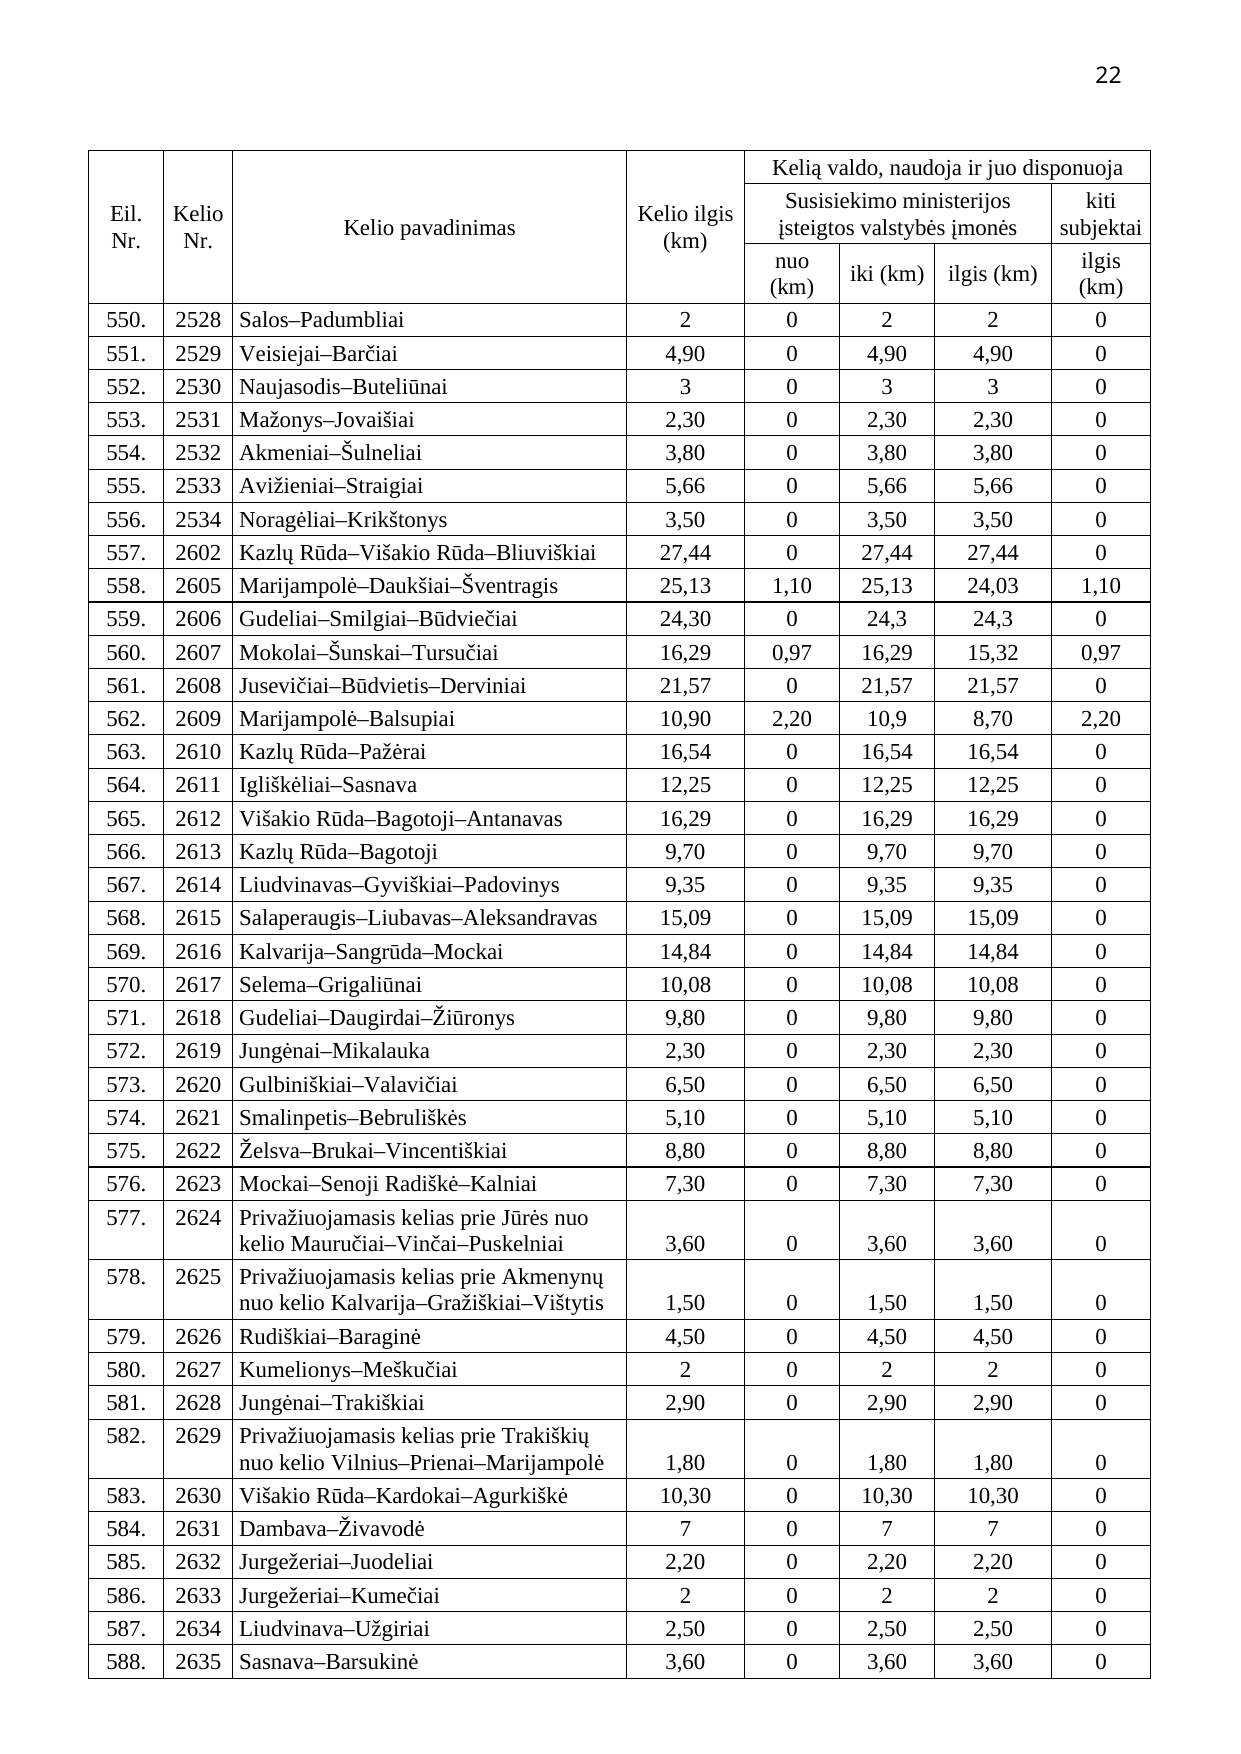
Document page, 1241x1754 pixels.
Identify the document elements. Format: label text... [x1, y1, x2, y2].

table_cell 0 [1052, 1353, 1150, 1385]
table_cell 1,50 [840, 1260, 934, 1319]
table_cell 2617 [164, 968, 232, 1000]
table_cell 0 [1052, 1320, 1150, 1352]
table_cell 2,30 [627, 403, 744, 435]
table_cell 4,90 [840, 337, 934, 369]
table_cell 10,90 [627, 702, 744, 734]
table_cell 551. [89, 337, 163, 369]
table_cell 7 [627, 1512, 744, 1544]
table_cell 1,80 [840, 1420, 934, 1478]
table_cell 2,30 [840, 1035, 934, 1067]
table_cell Kazlų Rūda–Pažėrai [233, 735, 626, 768]
table_cell 0 [1052, 1479, 1150, 1511]
table_cell 2611 [164, 769, 232, 801]
table_cell 2,20 [1052, 702, 1150, 734]
table_cell 0 [745, 1035, 839, 1067]
table_cell 0 [1052, 1068, 1150, 1100]
table_cell 0 [745, 536, 839, 568]
table_cell 0 [745, 1546, 839, 1578]
table_cell Mažonys–Jovaišiai [233, 403, 626, 435]
table_cell 574. [89, 1101, 163, 1133]
table_cell 2,20 [627, 1546, 744, 1578]
table_cell Privažiuojamasis kelias prie Akmenynų nuo kelio Kalvarija–Gražiškiai–Vištytis [233, 1260, 626, 1319]
table_cell Gulbiniškiai–Valavičiai [233, 1068, 626, 1100]
table_cell 2 [840, 1353, 934, 1385]
table_cell Sasnava–Barsukinė [233, 1645, 626, 1677]
table_cell 6,50 [627, 1068, 744, 1100]
table_cell 2531 [164, 403, 232, 435]
table_cell 580. [89, 1353, 163, 1385]
table_cell Kazlų Rūda–Bagotoji [233, 835, 626, 867]
table_cell 14,84 [840, 935, 934, 967]
table_cell 0 [745, 603, 839, 635]
table_cell 553. [89, 403, 163, 435]
table_cell 10,30 [840, 1479, 934, 1511]
table_cell 2629 [164, 1420, 232, 1478]
table_cell 16,29 [627, 802, 744, 834]
table_cell 563. [89, 735, 163, 768]
table_cell 10,30 [627, 1479, 744, 1511]
table_cell Igliškėliai–Sasnava [233, 769, 626, 801]
table_cell 557. [89, 536, 163, 568]
table_cell 0 [1052, 769, 1150, 801]
table_cell 5,66 [627, 470, 744, 502]
table_cell 568. [89, 902, 163, 934]
table_cell 1,50 [627, 1260, 744, 1319]
table_cell 4,50 [840, 1320, 934, 1352]
table_cell 558. [89, 569, 163, 601]
table_cell 5,10 [935, 1101, 1051, 1133]
table_cell 554. [89, 436, 163, 468]
table_cell 3,60 [935, 1645, 1051, 1677]
table_cell 8,80 [840, 1134, 934, 1166]
table_cell 1,80 [627, 1420, 744, 1478]
table_cell 3 [840, 370, 934, 402]
table_cell 0 [745, 968, 839, 1000]
table_cell Gudeliai–Smilgiai–Būdviečiai [233, 603, 626, 635]
table_cell 2 [627, 1579, 744, 1611]
table_cell 0 [745, 935, 839, 967]
table_cell 0 [745, 1353, 839, 1385]
table_cell 583. [89, 1479, 163, 1511]
table_cell 21,57 [840, 669, 934, 701]
table_cell 5,66 [840, 470, 934, 502]
table_cell 577. [89, 1201, 163, 1259]
table_cell 0 [745, 1168, 839, 1199]
table_cell 555. [89, 470, 163, 502]
table_cell 0 [745, 1612, 839, 1644]
table_cell 0 [1052, 503, 1150, 535]
table_cell 0 [1052, 902, 1150, 934]
table_cell 0 [1052, 1035, 1150, 1067]
table_cell 2,30 [935, 403, 1051, 435]
table_cell 0 [1052, 304, 1150, 336]
table_cell 0 [745, 868, 839, 901]
table_cell 0 [1052, 1001, 1150, 1033]
table_cell 0 [745, 470, 839, 502]
table_cell 2632 [164, 1546, 232, 1578]
table_cell 4,90 [627, 337, 744, 369]
table_cell 570. [89, 968, 163, 1000]
table_cell 2620 [164, 1068, 232, 1100]
table_cell 2533 [164, 470, 232, 502]
table_header Eil. Nr. [89, 151, 163, 302]
table_cell 3,60 [935, 1201, 1051, 1259]
table_cell 571. [89, 1001, 163, 1033]
table_cell 3 [935, 370, 1051, 402]
table_header Kelią valdo, naudoja ir juo disponuoja [745, 151, 1150, 183]
table_cell Selema–Grigaliūnai [233, 968, 626, 1000]
table_cell Akmeniai–Šulneliai [233, 436, 626, 468]
table_cell 3,50 [840, 503, 934, 535]
table_cell 0 [745, 669, 839, 701]
table_cell 16,54 [840, 735, 934, 768]
table_cell 2608 [164, 669, 232, 701]
table_cell 0 [745, 902, 839, 934]
table_cell 3,80 [627, 436, 744, 468]
table_cell 9,80 [627, 1001, 744, 1033]
table_cell 8,70 [935, 702, 1051, 734]
table_cell 2 [627, 1353, 744, 1385]
table_cell 565. [89, 802, 163, 834]
table_cell 0 [745, 370, 839, 402]
table_cell 588. [89, 1645, 163, 1677]
table_cell Veisiejai–Barčiai [233, 337, 626, 369]
table_cell 21,57 [627, 669, 744, 701]
table_cell 5,10 [627, 1101, 744, 1133]
table_cell 25,13 [627, 569, 744, 601]
table_cell 10,08 [840, 968, 934, 1000]
table_cell 2627 [164, 1353, 232, 1385]
table_cell 3,50 [627, 503, 744, 535]
table_cell 2634 [164, 1612, 232, 1644]
table_cell 2,20 [935, 1546, 1051, 1578]
table_cell 5,66 [935, 470, 1051, 502]
table_cell 0 [745, 1645, 839, 1677]
table_cell 0 [745, 835, 839, 867]
table_cell 0 [1052, 802, 1150, 834]
table_cell Višakio Rūda–Bagotoji–Antanavas [233, 802, 626, 834]
table_cell 0 [745, 1134, 839, 1166]
table_cell 1,10 [745, 569, 839, 601]
table_cell Rudiškiai–Baraginė [233, 1320, 626, 1352]
table_cell 24,30 [627, 603, 744, 635]
table_cell 2635 [164, 1645, 232, 1677]
table_cell 16,29 [840, 802, 934, 834]
table_cell 0 [745, 337, 839, 369]
table_cell Mockai–Senoji Radiškė–Kalniai [233, 1168, 626, 1199]
table_cell Dambava–Živavodė [233, 1512, 626, 1544]
table_cell 2622 [164, 1134, 232, 1166]
table_cell 2621 [164, 1101, 232, 1133]
table_cell 9,35 [840, 868, 934, 901]
table_cell 2628 [164, 1386, 232, 1418]
table_cell 16,29 [935, 802, 1051, 834]
table_cell 2 [935, 1579, 1051, 1611]
table_cell 581. [89, 1386, 163, 1418]
table_cell 2631 [164, 1512, 232, 1544]
table_cell Privažiuojamasis kelias prie Trakiškių nuo kelio Vilnius–Prienai–Marijampolė [233, 1420, 626, 1478]
table_cell 7 [935, 1512, 1051, 1544]
table_cell 0 [1052, 868, 1150, 901]
table_cell 0 [1052, 1101, 1150, 1133]
table_cell 2529 [164, 337, 232, 369]
table_cell 10,08 [627, 968, 744, 1000]
table_cell 6,50 [935, 1068, 1051, 1100]
table_cell 2,30 [627, 1035, 744, 1067]
table_cell 552. [89, 370, 163, 402]
table_cell Jurgežeriai–Kumečiai [233, 1579, 626, 1611]
table_cell 0 [1052, 436, 1150, 468]
table_cell 586. [89, 1579, 163, 1611]
table_cell 10,9 [840, 702, 934, 734]
table_cell 2610 [164, 735, 232, 768]
table_cell 27,44 [935, 536, 1051, 568]
table_cell Naujasodis–Buteliūnai [233, 370, 626, 402]
table_header Kelio Nr. [164, 151, 232, 302]
table_cell Kalvarija–Sangrūda–Mockai [233, 935, 626, 967]
table_cell 9,70 [840, 835, 934, 867]
table_cell 0 [745, 1386, 839, 1418]
table_cell 0 [745, 436, 839, 468]
table_cell 3,60 [627, 1645, 744, 1677]
table_cell 0 [745, 802, 839, 834]
table_cell 1,10 [1052, 569, 1150, 601]
table_cell 0 [1052, 1579, 1150, 1611]
table_cell 0 [745, 1201, 839, 1259]
table_cell 0 [1052, 1168, 1150, 1199]
table_cell 578. [89, 1260, 163, 1319]
table_cell 0 [1052, 669, 1150, 701]
table_cell 15,09 [840, 902, 934, 934]
table_cell 3,80 [935, 436, 1051, 468]
table_cell 561. [89, 669, 163, 701]
table_cell 2,30 [935, 1035, 1051, 1067]
table_cell Susisiekimo ministerijos įsteigtos valstybės įmonės [745, 184, 1051, 243]
table_cell 2,20 [745, 702, 839, 734]
table_cell 16,29 [627, 636, 744, 668]
table_cell 15,09 [627, 902, 744, 934]
table_cell 564. [89, 769, 163, 801]
table_cell Salaperaugis–Liubavas–Aleksandravas [233, 902, 626, 934]
table_cell 0 [745, 1512, 839, 1544]
table_cell Marijampolė–Daukšiai–Šventragis [233, 569, 626, 601]
table_cell 0 [745, 735, 839, 768]
table_cell Jusevičiai–Būdvietis–Derviniai [233, 669, 626, 701]
table_cell 1,50 [935, 1260, 1051, 1319]
table_cell 2630 [164, 1479, 232, 1511]
table_cell 2615 [164, 902, 232, 934]
table_cell 15,09 [935, 902, 1051, 934]
table_cell 9,35 [935, 868, 1051, 901]
table_cell 0 [745, 1001, 839, 1033]
table_cell 575. [89, 1134, 163, 1166]
table_cell Noragėliai–Krikštonys [233, 503, 626, 535]
table_cell 566. [89, 835, 163, 867]
table_cell 2 [840, 1579, 934, 1611]
table_cell 2624 [164, 1201, 232, 1259]
table_cell 0 [1052, 1612, 1150, 1644]
table_cell Salos–Padumbliai [233, 304, 626, 336]
table_cell 0 [745, 304, 839, 336]
table_cell 2,90 [627, 1386, 744, 1418]
table_cell 6,50 [840, 1068, 934, 1100]
table_cell 0 [1052, 1512, 1150, 1544]
table_cell Jungėnai–Trakiškiai [233, 1386, 626, 1418]
table_cell 14,84 [627, 935, 744, 967]
table_cell 0 [1052, 968, 1150, 1000]
table_cell 9,35 [627, 868, 744, 901]
table_cell 0,97 [745, 636, 839, 668]
table_cell 2532 [164, 436, 232, 468]
table_cell 0 [745, 1260, 839, 1319]
table_cell 2,20 [840, 1546, 934, 1578]
table_cell 2 [935, 304, 1051, 336]
table_cell 7,30 [935, 1168, 1051, 1199]
table_cell 12,25 [935, 769, 1051, 801]
table_cell 2619 [164, 1035, 232, 1067]
table_cell 3 [627, 370, 744, 402]
table_cell 2612 [164, 802, 232, 834]
table_cell 2528 [164, 304, 232, 336]
table_cell 0 [1052, 536, 1150, 568]
table_cell 0 [745, 1479, 839, 1511]
table_cell 2633 [164, 1579, 232, 1611]
table_cell 24,3 [935, 603, 1051, 635]
table_cell 2613 [164, 835, 232, 867]
table_cell 2,50 [935, 1612, 1051, 1644]
table_cell 2605 [164, 569, 232, 601]
table_header Kelio ilgis (km) [627, 151, 744, 302]
table_cell 2 [935, 1353, 1051, 1385]
table_cell 27,44 [840, 536, 934, 568]
table_cell 0 [1052, 1134, 1150, 1166]
table_cell 0 [1052, 1546, 1150, 1578]
table_cell 8,80 [935, 1134, 1051, 1166]
table_cell 0 [745, 1579, 839, 1611]
table_cell 16,54 [627, 735, 744, 768]
table_cell 2623 [164, 1168, 232, 1199]
table_cell 12,25 [627, 769, 744, 801]
table_cell 2,30 [840, 403, 934, 435]
table_cell kiti subjektai [1052, 184, 1150, 243]
table_cell 2534 [164, 503, 232, 535]
table_cell 27,44 [627, 536, 744, 568]
table_cell Smalinpetis–Bebruliškės [233, 1101, 626, 1133]
table_cell 2 [840, 304, 934, 336]
table_cell 4,50 [627, 1320, 744, 1352]
table_cell Jurgežeriai–Juodeliai [233, 1546, 626, 1578]
table_cell 584. [89, 1512, 163, 1544]
table_cell 0 [745, 1101, 839, 1133]
table_cell 8,80 [627, 1134, 744, 1166]
table_cell 576. [89, 1168, 163, 1199]
table_cell 24,3 [840, 603, 934, 635]
table_cell iki (km) [840, 244, 934, 302]
table_cell 0 [745, 769, 839, 801]
table_cell 0 [1052, 1201, 1150, 1259]
table_cell 10,30 [935, 1479, 1051, 1511]
table_cell 9,70 [935, 835, 1051, 867]
table_cell 0 [745, 1068, 839, 1100]
table_cell Privažiuojamasis kelias prie Jūrės nuo kelio Mauručiai–Vinčai–Puskelniai [233, 1201, 626, 1259]
table_cell 25,13 [840, 569, 934, 601]
table_cell 3,60 [627, 1201, 744, 1259]
table_cell Jungėnai–Mikalauka [233, 1035, 626, 1067]
table_cell 0 [1052, 403, 1150, 435]
table_cell 2607 [164, 636, 232, 668]
table_cell 0 [1052, 603, 1150, 635]
table_cell 3,60 [840, 1201, 934, 1259]
table_cell 24,03 [935, 569, 1051, 601]
table_cell ilgis (km) [1052, 244, 1150, 302]
table_cell 12,25 [840, 769, 934, 801]
table_cell 2614 [164, 868, 232, 901]
table_cell 0 [1052, 935, 1150, 967]
table_cell 4,50 [935, 1320, 1051, 1352]
table_cell 2 [627, 304, 744, 336]
table_cell Liudvinava–Užgiriai [233, 1612, 626, 1644]
table_cell 0 [1052, 1420, 1150, 1478]
table_cell Avižieniai–Straigiai [233, 470, 626, 502]
table_cell 587. [89, 1612, 163, 1644]
table_cell nuo (km) [745, 244, 839, 302]
table_cell 3,80 [840, 436, 934, 468]
table_cell 2616 [164, 935, 232, 967]
table_cell 2618 [164, 1001, 232, 1033]
table_cell 2609 [164, 702, 232, 734]
table_cell 2625 [164, 1260, 232, 1319]
table_cell 1,80 [935, 1420, 1051, 1478]
table_cell 0 [745, 1420, 839, 1478]
table_cell 16,29 [840, 636, 934, 668]
table_cell 2626 [164, 1320, 232, 1352]
table_cell 10,08 [935, 968, 1051, 1000]
table_cell Liudvinavas–Gyviškiai–Padovinys [233, 868, 626, 901]
table_cell 0 [1052, 1260, 1150, 1319]
table_cell 7 [840, 1512, 934, 1544]
table_cell 0 [1052, 337, 1150, 369]
table_cell 5,10 [840, 1101, 934, 1133]
table_cell 562. [89, 702, 163, 734]
table_cell 9,80 [935, 1001, 1051, 1033]
table_cell 2602 [164, 536, 232, 568]
table_cell 0 [1052, 470, 1150, 502]
table_cell 3,60 [840, 1645, 934, 1677]
table_cell 21,57 [935, 669, 1051, 701]
table_cell 14,84 [935, 935, 1051, 967]
table_cell 9,80 [840, 1001, 934, 1033]
table_cell 2,90 [935, 1386, 1051, 1418]
table_cell 3,50 [935, 503, 1051, 535]
table_cell 2,50 [627, 1612, 744, 1644]
table_cell 560. [89, 636, 163, 668]
table_cell 16,54 [935, 735, 1051, 768]
table_cell Mokolai–Šunskai–Tursučiai [233, 636, 626, 668]
table_cell 559. [89, 603, 163, 635]
table_cell 582. [89, 1420, 163, 1478]
table_cell 0 [1052, 735, 1150, 768]
table_cell 7,30 [840, 1168, 934, 1199]
table_cell 2530 [164, 370, 232, 402]
table_cell 556. [89, 503, 163, 535]
table_cell 0 [745, 403, 839, 435]
table_cell 550. [89, 304, 163, 336]
table_cell Marijampolė–Balsupiai [233, 702, 626, 734]
table_cell 7,30 [627, 1168, 744, 1199]
table_cell 0 [1052, 1645, 1150, 1677]
table_cell 0 [745, 1320, 839, 1352]
table_cell 567. [89, 868, 163, 901]
table_cell 0 [1052, 370, 1150, 402]
table_cell 0,97 [1052, 636, 1150, 668]
table_cell 0 [1052, 835, 1150, 867]
table_cell 585. [89, 1546, 163, 1578]
table_cell 4,90 [935, 337, 1051, 369]
table_cell ilgis (km) [935, 244, 1051, 302]
table_cell 9,70 [627, 835, 744, 867]
table_cell 2,90 [840, 1386, 934, 1418]
table_cell Višakio Rūda–Kardokai–Agurkiškė [233, 1479, 626, 1511]
table_cell 2,50 [840, 1612, 934, 1644]
table_cell Gudeliai–Daugirdai–Žiūronys [233, 1001, 626, 1033]
table_cell Kazlų Rūda–Višakio Rūda–Bliuviškiai [233, 536, 626, 568]
table_cell 15,32 [935, 636, 1051, 668]
table_cell 0 [745, 503, 839, 535]
table_cell 569. [89, 935, 163, 967]
table_cell 573. [89, 1068, 163, 1100]
table_cell Kumelionys–Meškučiai [233, 1353, 626, 1385]
table_cell 2606 [164, 603, 232, 635]
table_cell Želsva–Brukai–Vincentiškiai [233, 1134, 626, 1166]
table_cell 572. [89, 1035, 163, 1067]
table_cell 0 [1052, 1386, 1150, 1418]
table_header Kelio pavadinimas [233, 151, 626, 302]
table_cell 579. [89, 1320, 163, 1352]
